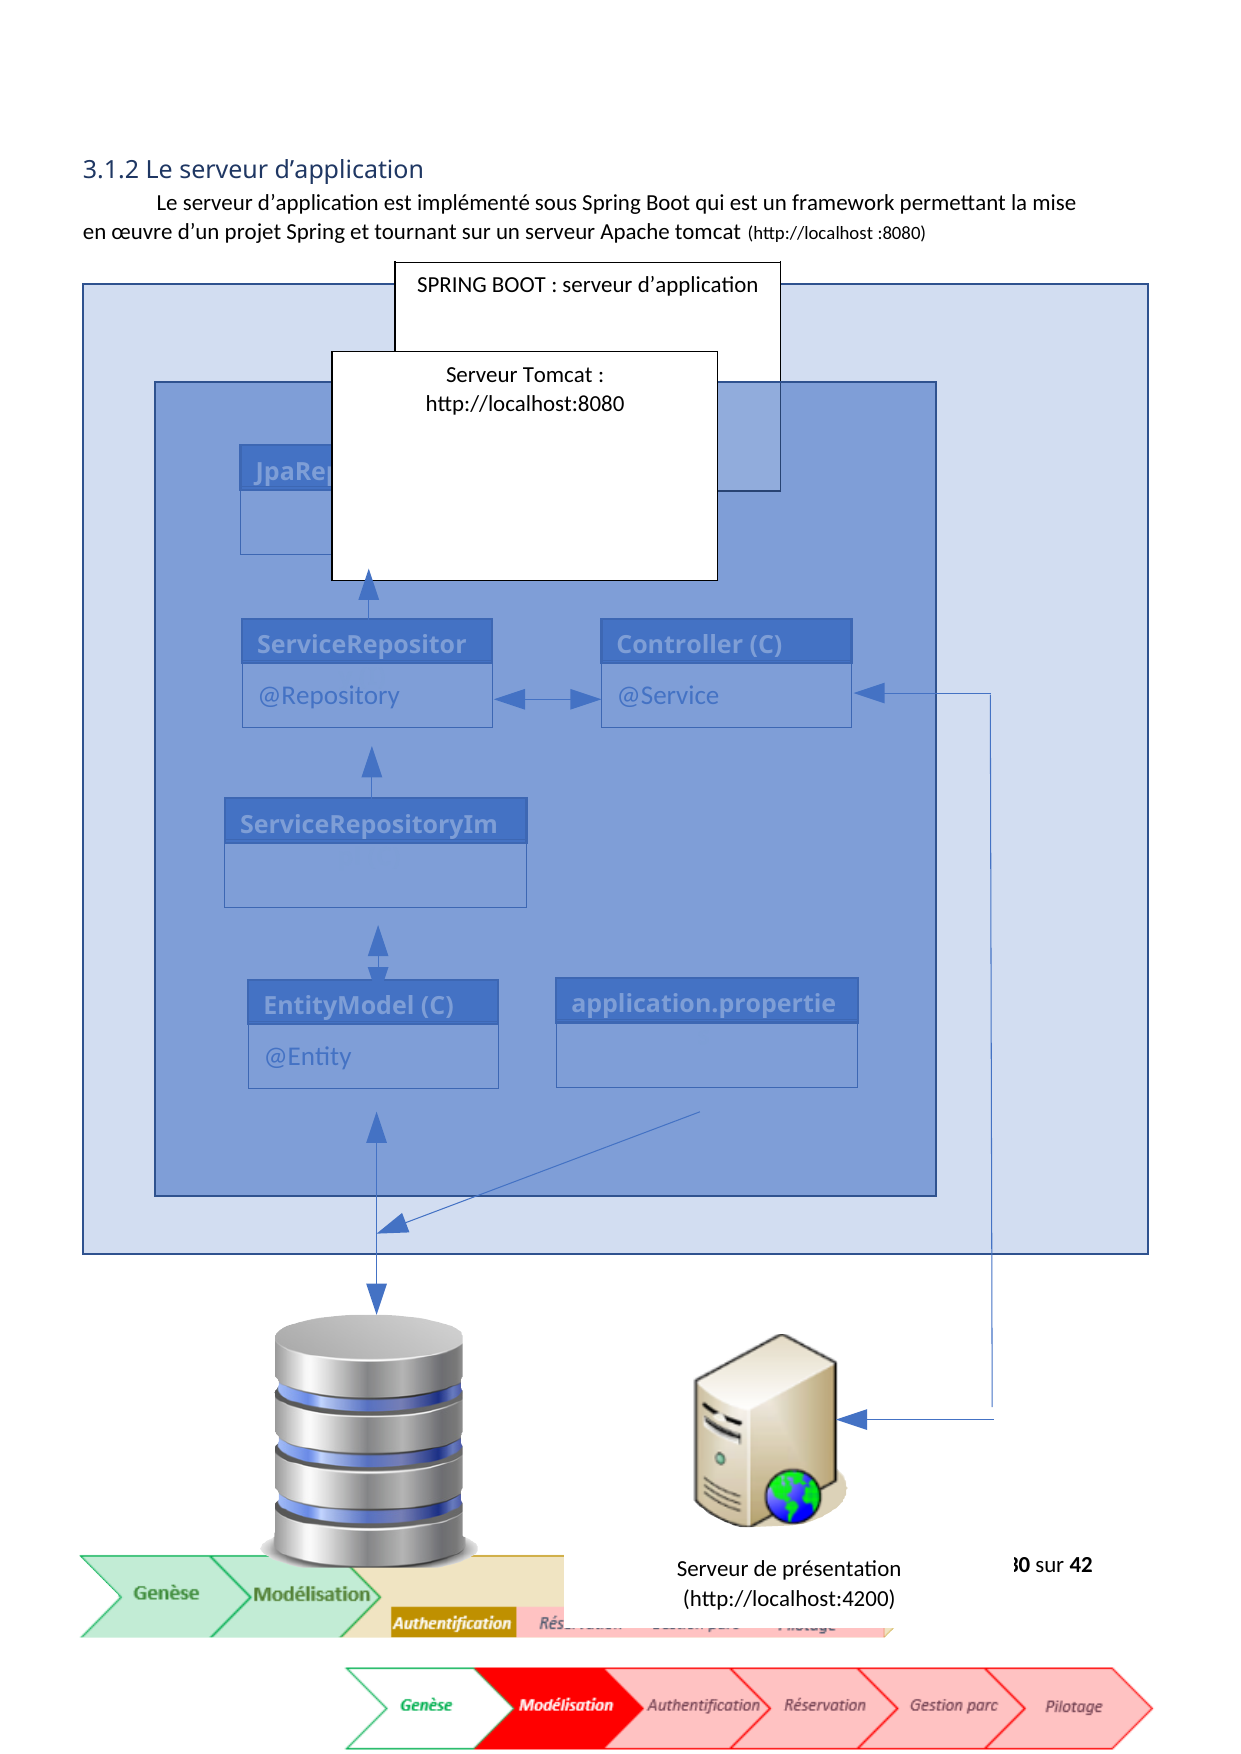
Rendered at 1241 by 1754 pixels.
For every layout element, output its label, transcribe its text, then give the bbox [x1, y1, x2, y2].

text Serveur de présentation (http://localhost:4200) [579, 1554, 999, 1612]
text Serveur Tomcat : http://localhost:8080 [348, 360, 702, 417]
text Le serveur d’application est implémenté sous Spring Boot qui est un framework permettant la mise en œuvre d’un projet Spring et tournant sur un serveur Apache tomcat (http://localhost :8080) [83, 188, 1092, 245]
subtitle 3.1.2 Le serveur d’application [83, 152, 1092, 186]
text SPRING BOOT : serveur d’application [411, 270, 765, 298]
text [396, 263, 780, 381]
